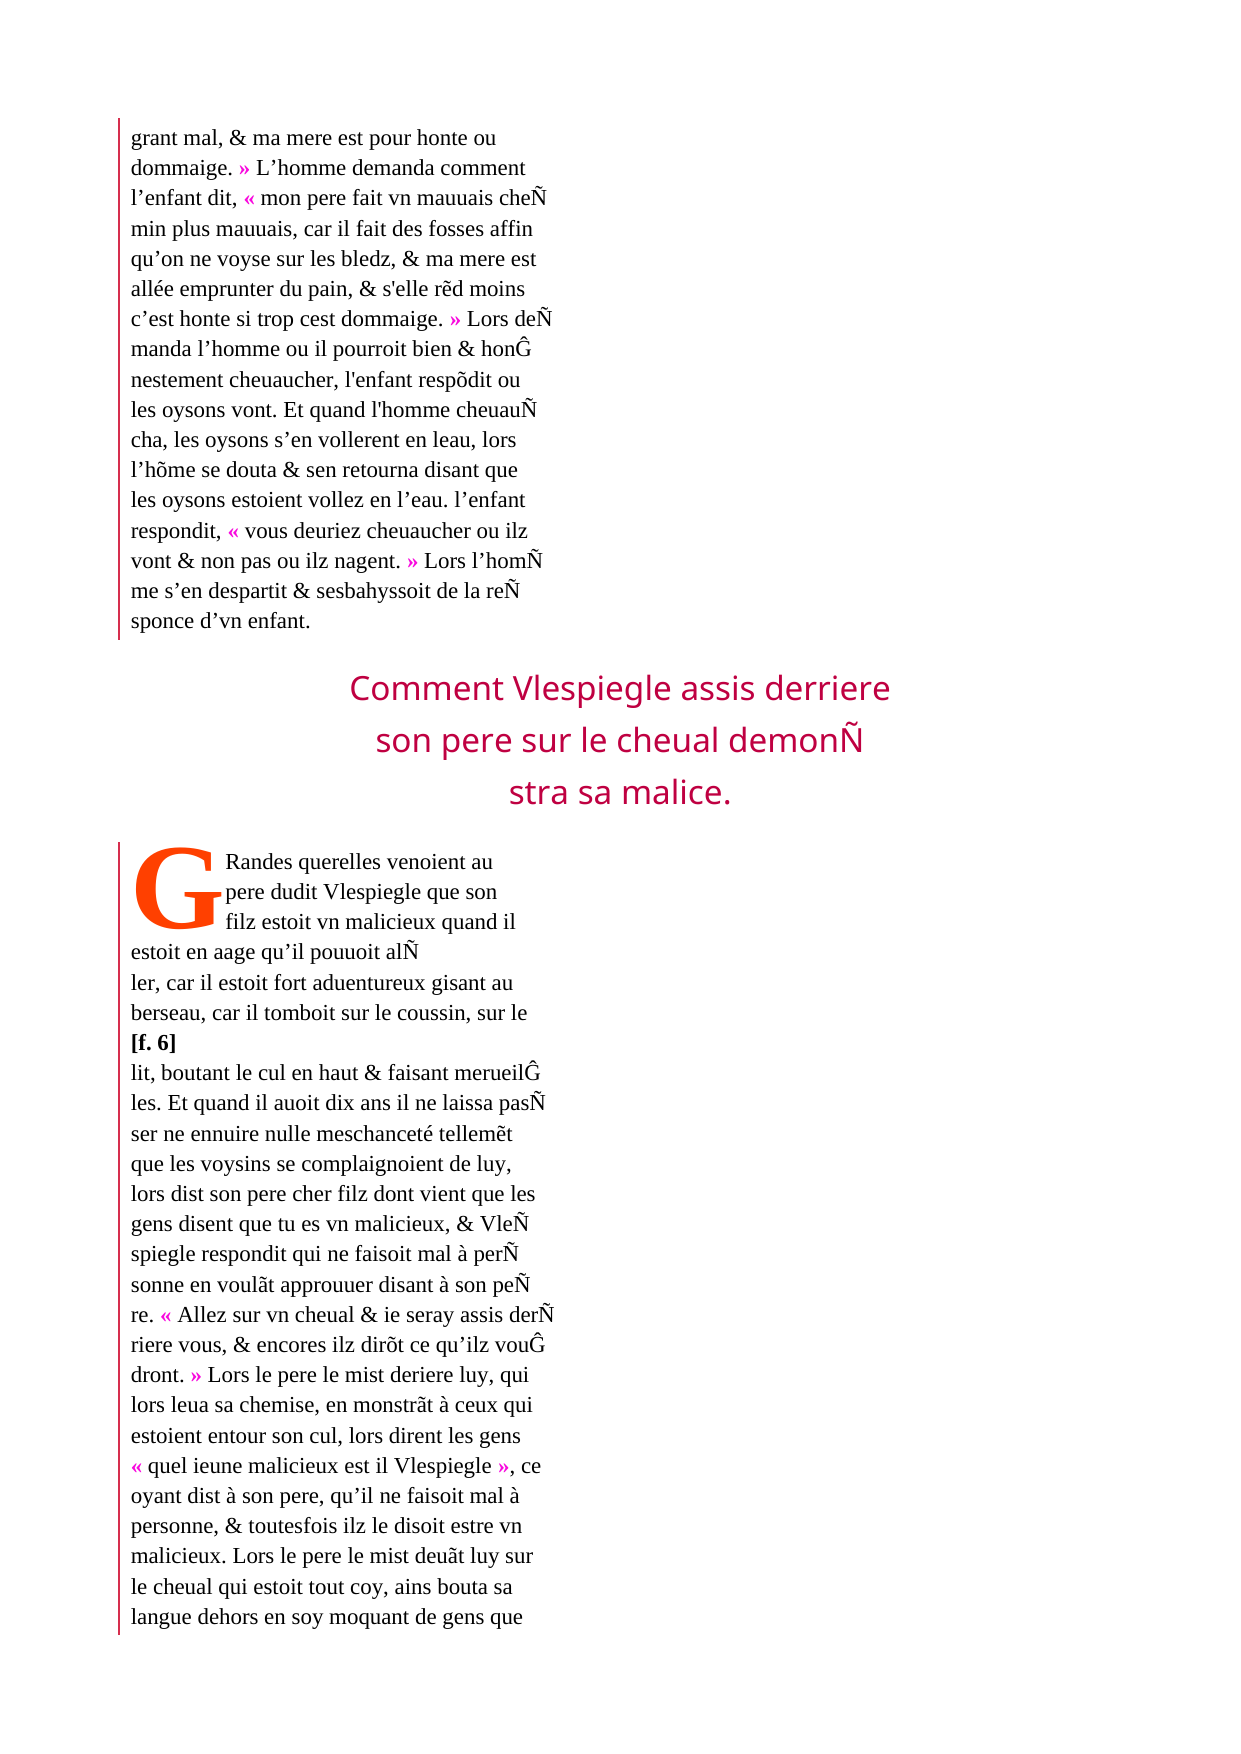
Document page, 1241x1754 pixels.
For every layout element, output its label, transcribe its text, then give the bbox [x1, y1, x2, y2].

text GRandes querelles venoient au pere dudit Vlespiegle que son filz estoit vn malicieux quand il estoit en aage qu’il pouuoit alÑ ler, car il estoit fort aduentureux gisant au berseau, car il tomboit sur le coussin, sur le [f. 6] lit, boutant le cul en haut & faisant merueilĜ les. Et quand il auoit dix ans il ne laissa pasÑ ser ne ennuire nulle meschanceté tellemẽt que les voysins se complaignoient de luy, lors dist son pere cher filz dont vient que les gens disent que tu es vn malicieux, & VleÑ spiegle respondit qui ne faisoit mal à perÑ sonne en voulãt approuuer disant à son peÑ re. « Allez sur vn cheual & ie seray assis derÑ riere vous, & encores ilz dirõt ce qu’ilz vouĜ dront. » Lors le pere le mist deriere luy, qui lors leua sa chemise, en monstrãt à ceux qui estoient entour son cul, lors dirent les gens « quel ieune malicieux est il Vlespiegle », ce oyant dist à son pere, qu’il ne faisoit mal à personne, & toutesfois ilz le disoit estre vn malicieux. Lors le pere le mist deuãt luy sur le cheual qui estoit tout coy, ains bouta sa langue dehors en soy moquant de gens que [120, 842, 1122, 1635]
text grant mal, & ma mere est pour honte ou dommaige. » L’homme demanda comment l’enfant dit, « mon pere fait vn mauuais cheÑ min plus mauuais, car il fait des fosses affin qu’on ne voyse sur les bledz, & ma mere est allée emprunter du pain, & s'elle rẽd moins c’est honte si trop cest dommaige. » Lors deÑ manda l’homme ou il pourroit bien & honĜ nestement cheuaucher, l'enfant respõdit ou les oysons vont. Et quand l'homme cheuauÑ cha, les oysons s’en vollerent en leau, lors l’hõme se douta & sen retourna disant que les oysons estoient vollez en l’eau. l’enfant respondit, « vous deuriez cheuaucher ou ilz vont & non pas ou ilz nagent. » Lors l’homÑ me s’en despartit & sesbahyssoit de la reÑ sponce d’vn enfant. [120, 118, 1122, 640]
text Comment Vlespiegle assis derriere son pere sur le cheual demonÑ stra sa malice. [118, 664, 1122, 814]
